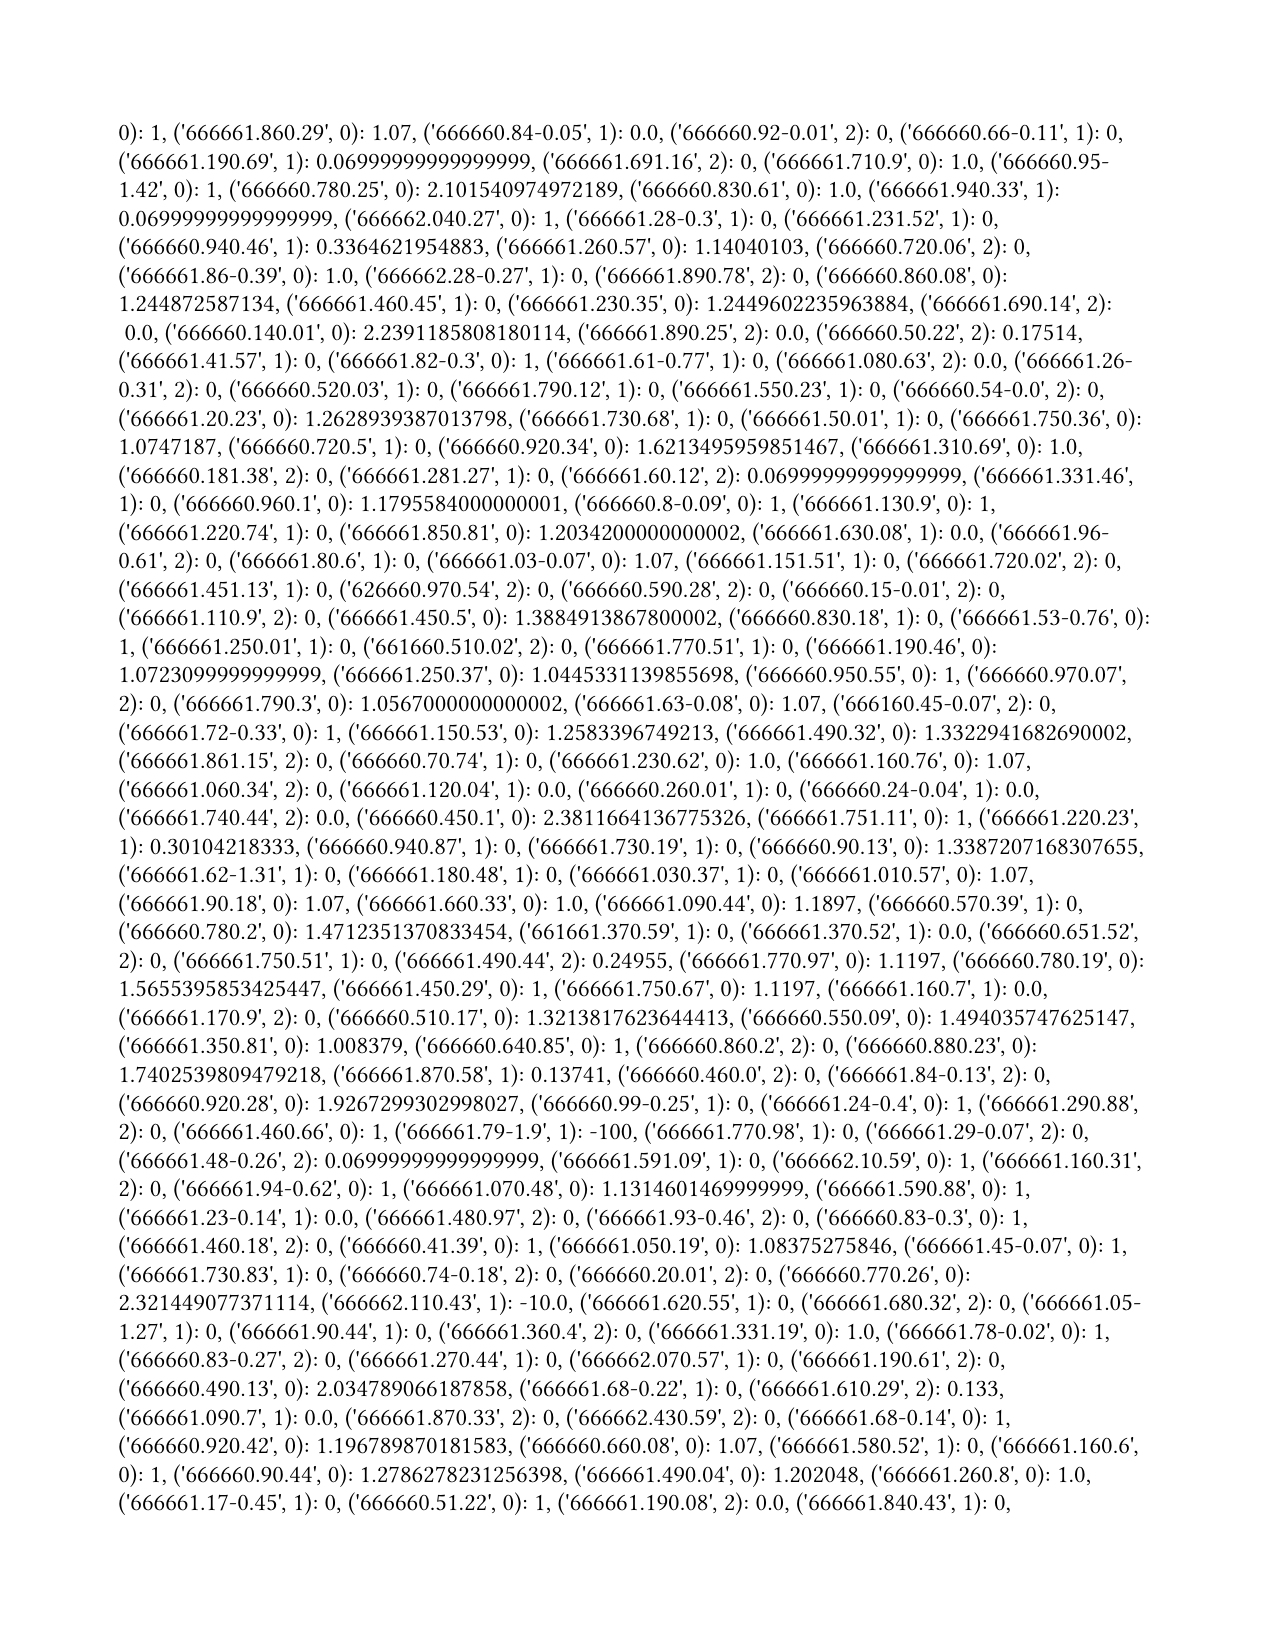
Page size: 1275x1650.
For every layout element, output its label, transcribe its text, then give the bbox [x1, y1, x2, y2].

text 0): 1, ('666661.860.29', 0): 1.07, ('666660.84-0.05', 1): 0.0, ('666660.92-0.01', 2): 0, ('666660.66-0.11', 1): 0, ('666661.190.69', 1): 0.06999999999999999, ('666661.691.16', 2): 0, ('666661.710.9', 0): 1.0, ('666660.95-1.42', 0): 1, ('666660.780.25', 0): 2.101540974972189, ('666660.830.61', 0): 1.0, ('666661.940.33', 1): 0.06999999999999999, ('666662.040.27', 0): 1, ('666661.28-0.3', 1): 0, ('666661.231.52', 1): 0, ('666660.940.46', 1): 0.3364621954883, ('666661.260.57', 0): 1.14040103, ('666660.720.06', 2): 0, ('666661.86-0.39', 0): 1.0, ('666662.28-0.27', 1): 0, ('666661.890.78', 2): 0, ('666660.860.08', 0): 1.244872587134, ('666661.460.45', 1): 0, ('666661.230.35', 0): 1.2449602235963884, ('666661.690.14', 2): [118, 118, 1157, 318]
text 0.0, ('666660.140.01', 0): 2.2391185808180114, ('666661.890.25', 2): 0.0, ('666660.50.22', 2): 0.17514, ('666661.41.57', 1): 0, ('666661.82-0.3', 0): 1, ('666661.61-0.77', 1): 0, ('666661.080.63', 2): 0.0, ('666661.26-0.31', 2): 0, ('666660.520.03', 1): 0, ('666661.790.12', 1): 0, ('666661.550.23', 1): 0, ('666660.54-0.0', 2): 0, ('666661.20.23', 0): 1.2628939387013798, ('666661.730.68', 1): 0, ('666661.50.01', 1): 0, ('666661.750.36', 0): 1.0747187, ('666660.720.5', 1): 0, ('666660.920.34', 0): 1.6213495959851467, ('666661.310.69', 0): 1.0, ('666660.181.38', 2): 0, ('666661.281.27', 1): 0, ('666661.60.12', 2): 0.06999999999999999, ('666661.331.46', 1): 0, ('666660.960.1', 0): 1.1795584000000001, ('666660.8-0.09', 0): 1, ('666661.130.9', 0): 1, ('666661.220.74', 1): 0, ('666661.850.81', 0): 1.2034200000000002, ('666661.630.08', 1): 0.0, ('666661.96-0.61', 2): 0, ('666661.80.6', 1): 0, ('666661.03-0.07', 0): 1.07, ('666661.151.51', 1): 0, ('666661.720.02', 2): 0, ('666661.451.13', 1): 0, ('626660.970.54', 2): 0, ('666660.590.28', 2): 0, ('666660.15-0.01', 2): 0, ('666661.110.9', 2): 0, ('666661.450.5', 0): 1.3884913867800002, ('666660.830.18', 1): 0, ('666661.53-0.76', 0): 1, ('666661.250.01', 1): 0, ('661660.510.02', 2): 0, ('666661.770.51', 1): 0, ('666661.190.46', 0): 1.0723099999999999, ('666661.250.37', 0): 1.0445331139855698, ('666660.950.55', 0): 1, ('666660.970.07', 2): 0, ('666661.790.3', 0): 1.0567000000000002, ('666661.63-0.08', 0): 1.07, ('666160.45-0.07', 2): 0, ('666661.72-0.33', 0): 1, ('666661.150.53', 0): 1.2583396749213, ('666661.490.32', 0): 1.3322941682690002, ('666661.861.15', 2): 0, ('666660.70.74', 1): 0, ('666661.230.62', 0): 1.0, ('666661.160.76', 0): 1.07, ('666661.060.34', 2): 0, ('666661.120.04', 1): 0.0, ('666660.260.01', 1): 0, ('666660.24-0.04', 1): 0.0, ('666661.740.44', 2): 0.0, ('666660.450.1', 0): 2.3811664136775326, ('666661.751.11', 0): 1, ('666661.220.23', 1): 0.30104218333, ('666660.940.87', 1): 0, ('666661.730.19', 1): 0, ('666660.90.13', 0): 1.3387207168307655, ('666661.62-1.31', 1): 0, ('666661.180.48', 1): 0, ('666661.030.37', 1): 0, ('666661.010.57', 0): 1.07, ('666661.90.18', 0): 1.07, ('666661.660.33', 0): 1.0, ('666661.090.44', 0): 1.1897, ('666660.570.39', 1): 0, ('666660.780.2', 0): 1.4712351370833454, ('661661.370.59', 1): 0, ('666661.370.52', 1): 0.0, ('666660.651.52', 2): 0, ('666661.750.51', 1): 0, ('666661.490.44', 2): 0.24955, ('666661.770.97', 0): 1.1197, ('666660.780.19', 0): 1.5655395853425447, ('666661.450.29', 0): 1, ('666661.750.67', 0): 1.1197, ('666661.160.7', 1): 0.0, ('666661.170.9', 2): 0, ('666660.510.17', 0): 1.3213817623644413, ('666660.550.09', 0): 1.494035747625147, ('666661.350.81', 0): 1.008379, ('666660.640.85', 0): 1, ('666660.860.2', 2): 0, ('666660.880.23', 0): 1.7402539809479218, ('666661.870.58', 1): 0.13741, ('666660.460.0', 2): 0, ('666661.84-0.13', 2): 0, ('666660.920.28', 0): 1.9267299302998027, ('666660.99-0.25', 1): 0, ('666661.24-0.4', 0): 1, ('666661.290.88', 2): 0, ('666661.460.66', 0): 1, ('666661.79-1.9', 1): -100, ('666661.770.98', 1): 0, ('666661.29-0.07', 2): 0, ('666661.48-0.26', 2): 0.06999999999999999, ('666661.591.09', 1): 0, ('666662.10.59', 0): 1, ('666661.160.31', 2): 0, ('666661.94-0.62', 0): 1, ('666661.070.48', 0): 1.1314601469999999, ('666661.590.88', 0): 1, ('666661.23-0.14', 1): 0.0, ('666661.480.97', 2): 0, ('666661.93-0.46', 2): 0, ('666660.83-0.3', 0): 1, ('666661.460.18', 2): 0, ('666660.41.39', 0): 1, ('666661.050.19', 0): 1.08375275846, ('666661.45-0.07', 0): 1, ('666661.730.83', 1): 0, ('666660.74-0.18', 2): 0, ('666660.20.01', 2): 0, ('666660.770.26', 0): 2.321449077371114, ('666662.110.43', 1): -10.0, ('666661.620.55', 1): 0, ('666661.680.32', 2): 0, ('666661.05-1.27', 1): 0, ('666661.90.44', 1): 0, ('666661.360.4', 2): 0, ('666661.331.19', 0): 1.0, ('666661.78-0.02', 0): 1, ('666660.83-0.27', 2): 0, ('666661.270.44', 1): 0, ('666662.070.57', 1): 0, ('666661.190.61', 2): 0, ('666660.490.13', 0): 2.034789066187858, ('666661.68-0.22', 1): 0, ('666661.610.29', 2): 0.133, ('666661.090.7', 1): 0.0, ('666661.870.33', 2): 0, ('666662.430.59', 2): 0, ('666661.68-0.14', 0): 1, ('666660.920.42', 0): 1.196789870181583, ('666660.660.08', 0): 1.07, ('666661.580.52', 1): 0, ('666661.160.6', 0): 1, ('666660.90.44', 0): 1.2786278231256398, ('666661.490.04', 0): 1.202048, ('666661.260.8', 0): 1.0, ('666661.17-0.45', 1): 0, ('666660.51.22', 0): 1, ('666661.190.08', 2): 0.0, ('666661.840.43', 1): 0, [118, 318, 1157, 1517]
